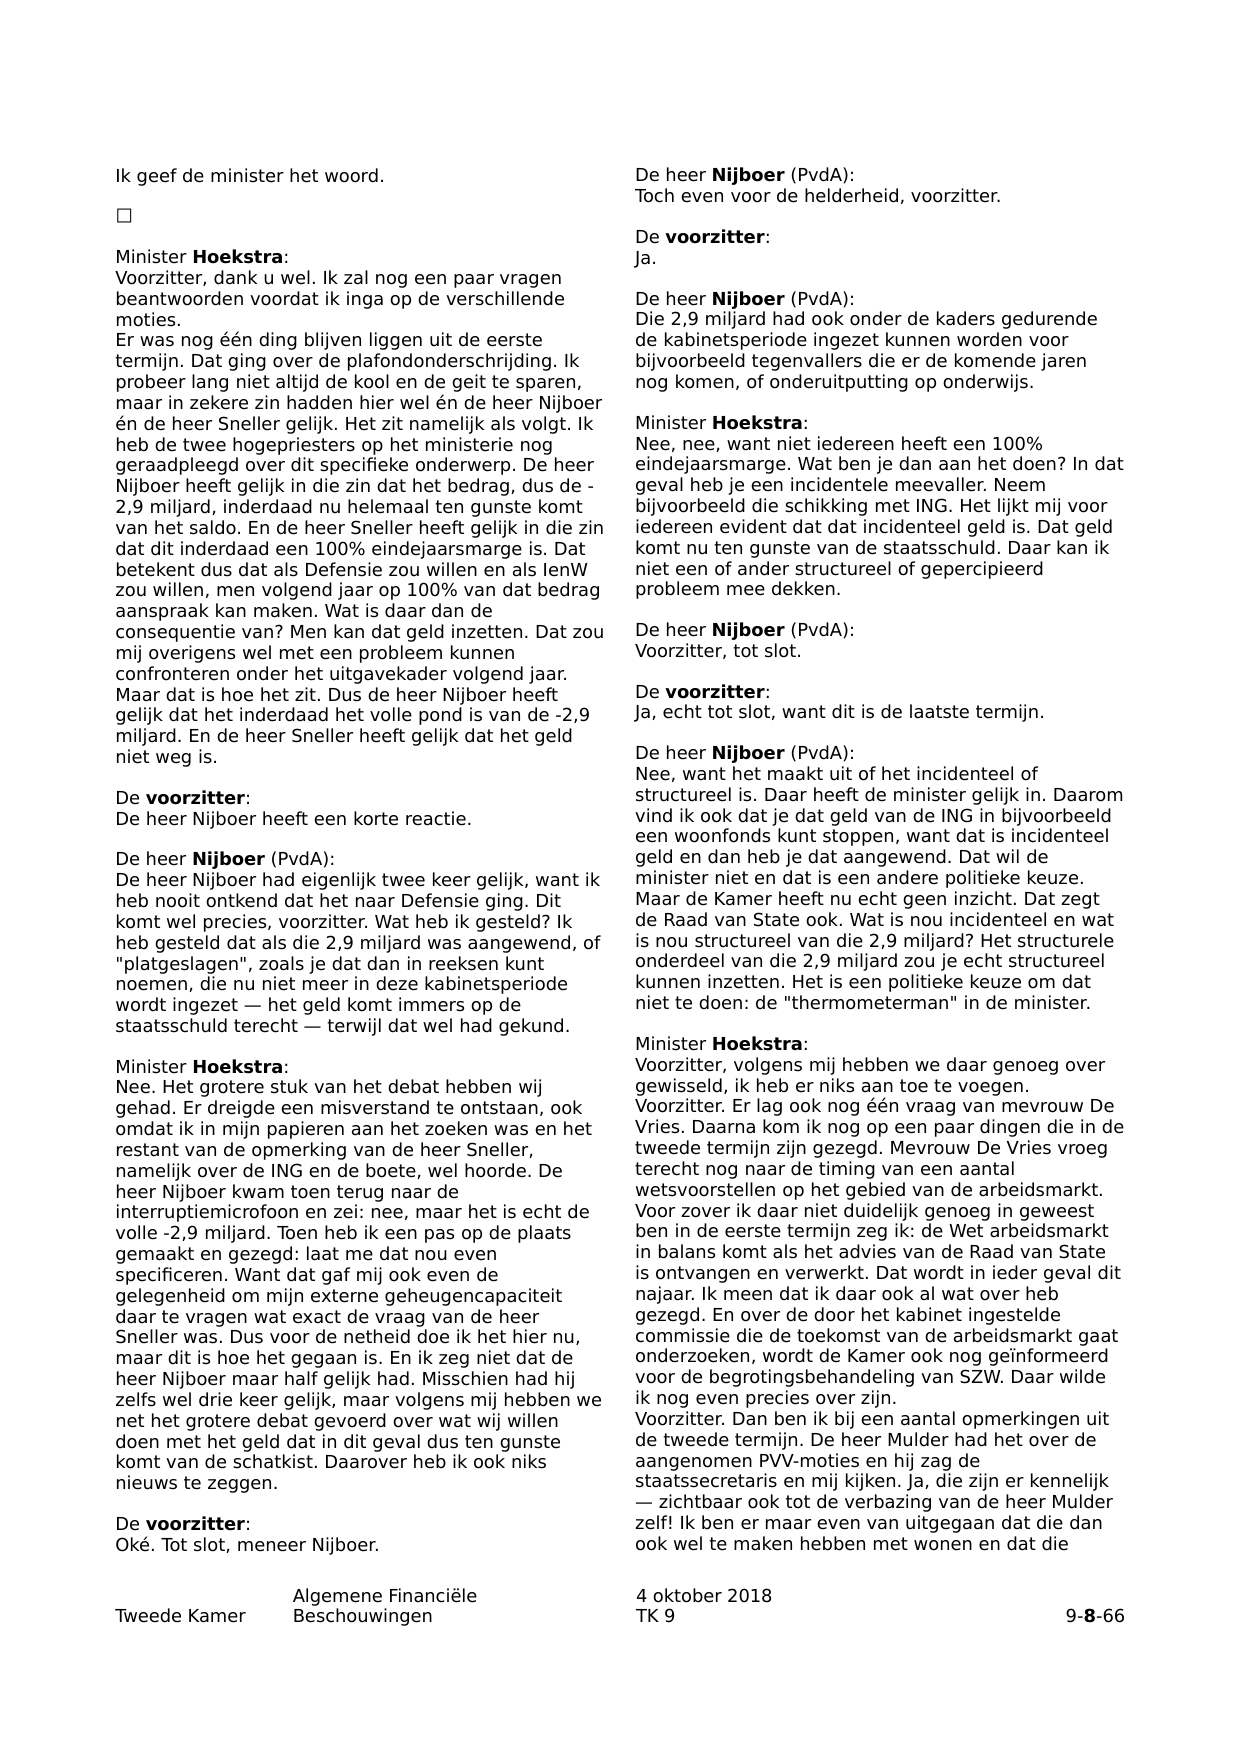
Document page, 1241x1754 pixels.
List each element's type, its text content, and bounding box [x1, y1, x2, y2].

text Voorzitter. Er lag ook nog één vraag van mevrouw De Vries. Daarna kom ik nog op een paar dingen die in de tweede termijn zijn gezegd. Mevrouw De Vries vroeg terecht nog naar de timing van een aantal wetsvoorstellen op het gebied van de arbeidsmarkt. Voor zover ik daar niet duidelijk genoeg in geweest ben in de eerste termijn zeg ik: de Wet arbeidsmarkt in balans komt als het advies van de Raad van State is ontvangen en verwerkt. Dat wordt in ieder geval dit najaar. Ik meen dat ik daar ook al wat over heb gezegd. En over de door het kabinet ingestelde commissie die de toekomst van de arbeidsmarkt gaat onderzoeken, wordt de Kamer ook nog geïnformeerd voor de begrotingsbehandeling van SZW. Daar wilde ik nog even precies over zijn. [635, 1096, 1125, 1409]
text Er was nog één ding blijven liggen uit de eerste termijn. Dat ging over de plafondonderschrijding. Ik probeer lang niet altijd de kool en de geit te sparen, maar in zekere zin hadden hier wel én de heer Nijboer én de heer Sneller gelijk. Het zit namelijk als volgt. Ik heb de twee hogepriesters op het ministerie nog geraadpleegd over dit specifieke onderwerp. De heer Nijboer heeft gelijk in die zin dat het bedrag, dus de -2,9 miljard, inderdaad nu helemaal ten gunste komt van het saldo. En de heer Sneller heeft gelijk in die zin dat dit inderdaad een 100% eindejaarsmarge is. Dat betekent dus dat als Defensie zou willen en als IenW zou willen, men volgend jaar op 100% van dat bedrag aanspraak kan maken. Wat is daar dan de consequentie van? Men kan dat geld inzetten. Dat zou mij overigens wel met een probleem kunnen confronteren onder het uitgavekader volgend jaar. Maar dat is hoe het zit. Dus de heer Nijboer heeft gelijk dat het inderdaad het volle pond is van de -2,9 miljard. En de heer Sneller heeft gelijk dat het geld niet weg is. [115, 330, 605, 768]
text De heer Nijboer had eigenlijk twee keer gelijk, want ik heb nooit ontkend dat het naar Defensie ging. Dit komt wel precies, voorzitter. Wat heb ik gesteld? Ik heb gesteld dat als die 2,9 miljard was aangewend, of "platgeslagen", zoals je dat dan in reeksen kunt noemen, die nu niet meer in deze kabinetsperiode wordt ingezet — het geld komt immers op de staatsschuld terecht — terwijl dat wel had gekund. [115, 870, 605, 1037]
text Voorzitter, volgens mij hebben we daar genoeg over gewisseld, ik heb er niks aan toe te voegen. [635, 1054, 1125, 1096]
text De heer Nijboer (PvdA): [635, 743, 1125, 764]
text De heer Nijboer (PvdA): [635, 620, 1125, 641]
text Minister Hoekstra: [115, 1057, 605, 1077]
text Oké. Tot slot, meneer Nijboer. [115, 1535, 605, 1556]
text Toch even voor de helderheid, voorzitter. [635, 186, 1125, 207]
text De heer Nijboer (PvdA): [635, 288, 1125, 309]
text De voorzitter: [635, 681, 1125, 702]
text Nee. Het grotere stuk van het debat hebben wij gehad. Er dreigde een misverstand te ontstaan, ook omdat ik in mijn papieren aan het zoeken was en het restant van de opmerking van de heer Sneller, namelijk over de ING en de boete, wel hoorde. De heer Nijboer kwam toen terug naar de interruptiemicrofoon en zei: nee, maar het is echt de volle -2,9 miljard. Toen heb ik een pas op de plaats gemaakt en gezegd: laat me dat nou even specificeren. Want dat gaf mij ook even de gelegenheid om mijn externe geheugencapaciteit daar te vragen wat exact de vraag van de heer Sneller was. Dus voor de netheid doe ik het hier nu, maar dit is hoe het gegaan is. En ik zeg niet dat de heer Nijboer maar half gelijk had. Misschien had hij zelfs wel drie keer gelijk, maar volgens mij hebben we net het grotere debat gevoerd over wat wij willen doen met het geld dat in dit geval dus ten gunste komt van de schatkist. Daarover heb ik ook niks nieuws te zeggen. [115, 1077, 605, 1494]
text De voorzitter: [115, 788, 605, 808]
text Voorzitter. Dan ben ik bij een aantal opmerkingen uit de tweede termijn. De heer Mulder had het over de aangenomen PVV-moties en hij zag de staatssecretaris en mij kijken. Ja, die zijn er kennelijk — zichtbaar ook tot de verbazing van de heer Mulder zelf! Ik ben er maar even van uitgegaan dat die dan ook wel te maken hebben met wonen en dat die [635, 1409, 1125, 1554]
text Voorzitter, tot slot. [635, 641, 1125, 661]
text Minister Hoekstra: [635, 1034, 1125, 1054]
text De heer Nijboer heeft een korte reactie. [115, 808, 605, 829]
text Ja, echt tot slot, want dit is de laatste termijn. [635, 702, 1125, 723]
text Die 2,9 miljard had ook onder de kaders gedurende de kabinetsperiode ingezet kunnen worden voor bijvoorbeeld tegenvallers die er de komende jaren nog komen, of onderuitputting op onderwijs. [635, 309, 1125, 392]
text Ik geef de minister het woord. [115, 165, 605, 186]
text De voorzitter: [115, 1514, 605, 1535]
text Ja. [635, 248, 1125, 268]
text De heer Nijboer (PvdA): [635, 165, 1125, 186]
text De heer Nijboer (PvdA): [115, 849, 605, 870]
text Minister Hoekstra: [115, 247, 605, 268]
text Nee, want het maakt uit of het incidenteel of structureel is. Daar heeft de minister gelijk in. Daarom vind ik ook dat je dat geld van de ING in bijvoorbeeld een woonfonds kunt stoppen, want dat is incidenteel geld en dan heb je dat aangewend. Dat wil de minister niet en dat is een andere politieke keuze. Maar de Kamer heeft nu echt geen inzicht. Dat zegt de Raad van State ook. Wat is nou incidenteel en wat is nou structureel van die 2,9 miljard? Het structurele onderdeel van die 2,9 miljard zou je echt structureel kunnen inzetten. Het is een politieke keuze om dat niet te doen: de "thermometerman" in de minister. [635, 764, 1125, 1014]
text Nee, nee, want niet iedereen heeft een 100% eindejaarsmarge. Wat ben je dan aan het doen? In dat geval heb je een incidentele meevaller. Neem bijvoorbeeld die schikking met ING. Het lijkt mij voor iedereen evident dat dat incidenteel geld is. Dat geld komt nu ten gunste van de staatsschuld. Daar kan ik niet een of ander structureel of gepercipieerd probleem mee dekken. [635, 433, 1125, 600]
text Minister Hoekstra: [635, 412, 1125, 433]
text De voorzitter: [635, 227, 1125, 248]
text Voorzitter, dank u wel. Ik zal nog een paar vragen beantwoorden voordat ik inga op de verschillende moties. [115, 268, 605, 330]
text ⬜ [115, 206, 605, 227]
